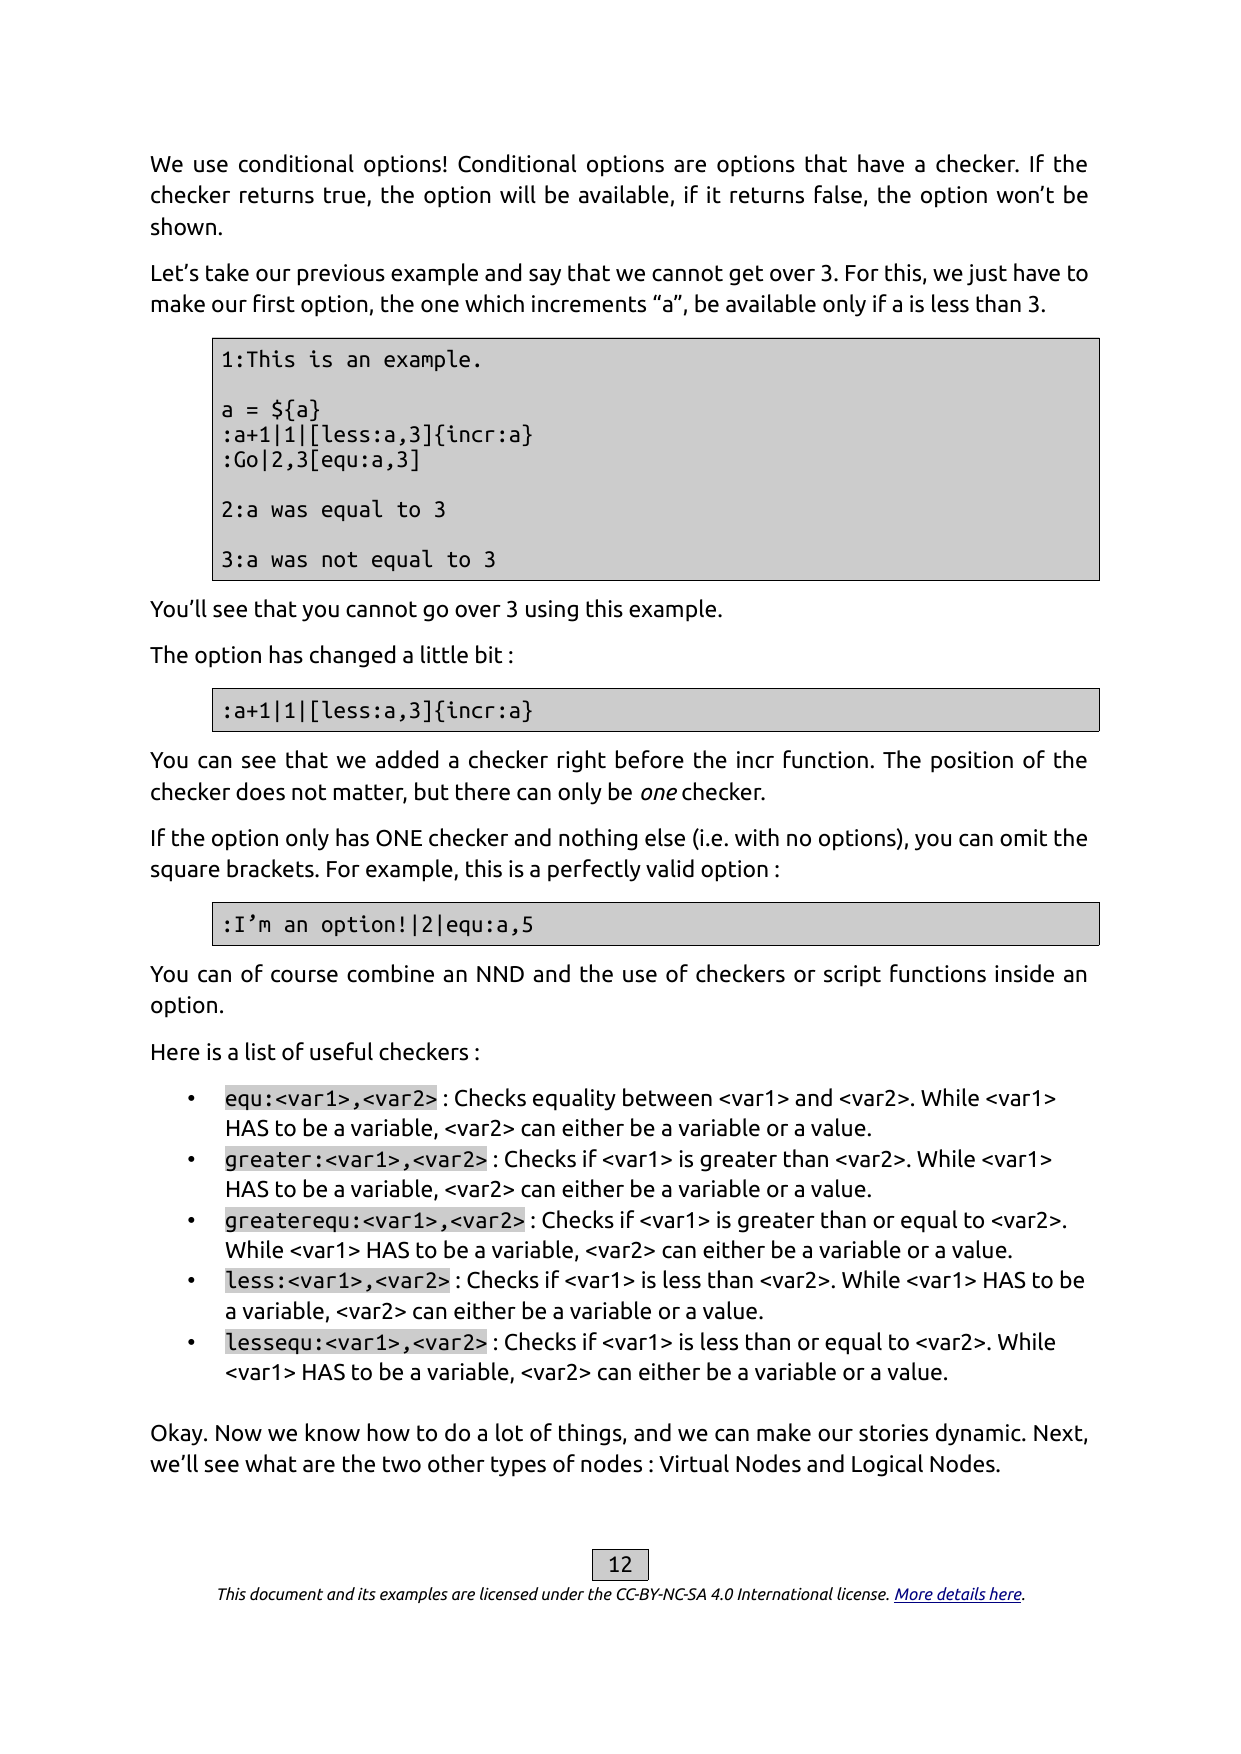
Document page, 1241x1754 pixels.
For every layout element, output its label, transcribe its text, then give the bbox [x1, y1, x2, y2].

list equ:<var1>,<var2> : Checks equality between <var1> and <var2>. While <var1> HAS to be a variable, <var2> can either be a variable or a value. [187, 1084, 1090, 1141]
text The option has changed a little bit : [150, 642, 1090, 668]
list greaterequ:<var1>,<var2> : Checks if <var1> is greater than or equal to <var2>. While <var1> HAS to be a variable, <var2> can either be a variable or a value. [187, 1206, 1090, 1263]
text You can see that we added a checker right before the incr function. The position of the checker does not matter, but there can only be one checker. [150, 746, 1090, 804]
text We use conditional options! Conditional options are options that have a checker. If the checker returns true, the option will be available, if it returns false, the option won’t be shown. [150, 150, 1090, 239]
text a = ${a} [213, 387, 1099, 412]
text Okay. Now we know how to do a lot of things, and we can make our stories dynamic. Next, we’ll see what are the two other types of nodes : Virtual Nodes and Logical Nodes. [150, 1419, 1090, 1477]
text :a+1|1|[less:a,3]{incr:a} [213, 412, 1099, 437]
text :I’m an option!|2|equ:a,5 [213, 903, 1099, 945]
text 1:This is an example. [213, 339, 1099, 362]
text You’ll see that you cannot go over 3 using this example. [150, 596, 1090, 622]
text 2:a was equal to 3 [213, 487, 1099, 512]
text Let’s take our previous example and say that we cannot get over 3. For this, we just have to make our first option, the one which increments “a”, be available only if a is less than 3. [150, 259, 1090, 317]
text 3:a was not equal to 3 [213, 537, 1099, 580]
text If the option only has ONE checker and nothing else (i.e. with no options), you can omit the square brackets. For example, this is a perfectly valid option : [150, 824, 1090, 882]
text Here is a list of useful checkers : [150, 1038, 1090, 1064]
list lessequ:<var1>,<var2> : Checks if <var1> is less than or equal to <var2>. While <var1> HAS to be a variable, <var2> can either be a variable or a value. [187, 1328, 1090, 1385]
list greater:<var1>,<var2> : Checks if <var1> is greater than <var2>. While <var1> HAS to be a variable, <var2> can either be a variable or a value. [187, 1145, 1090, 1202]
list less:<var1>,<var2> : Checks if <var1> is less than <var2>. While <var1> HAS to be a variable, <var2> can either be a variable or a value. [187, 1267, 1090, 1324]
text :Go|2,3[equ:a,3] [213, 437, 1099, 462]
text :a+1|1|[less:a,3]{incr:a} [213, 689, 1099, 731]
text You can of course combine an NND and the use of checkers or script functions inside an option. [150, 960, 1090, 1018]
